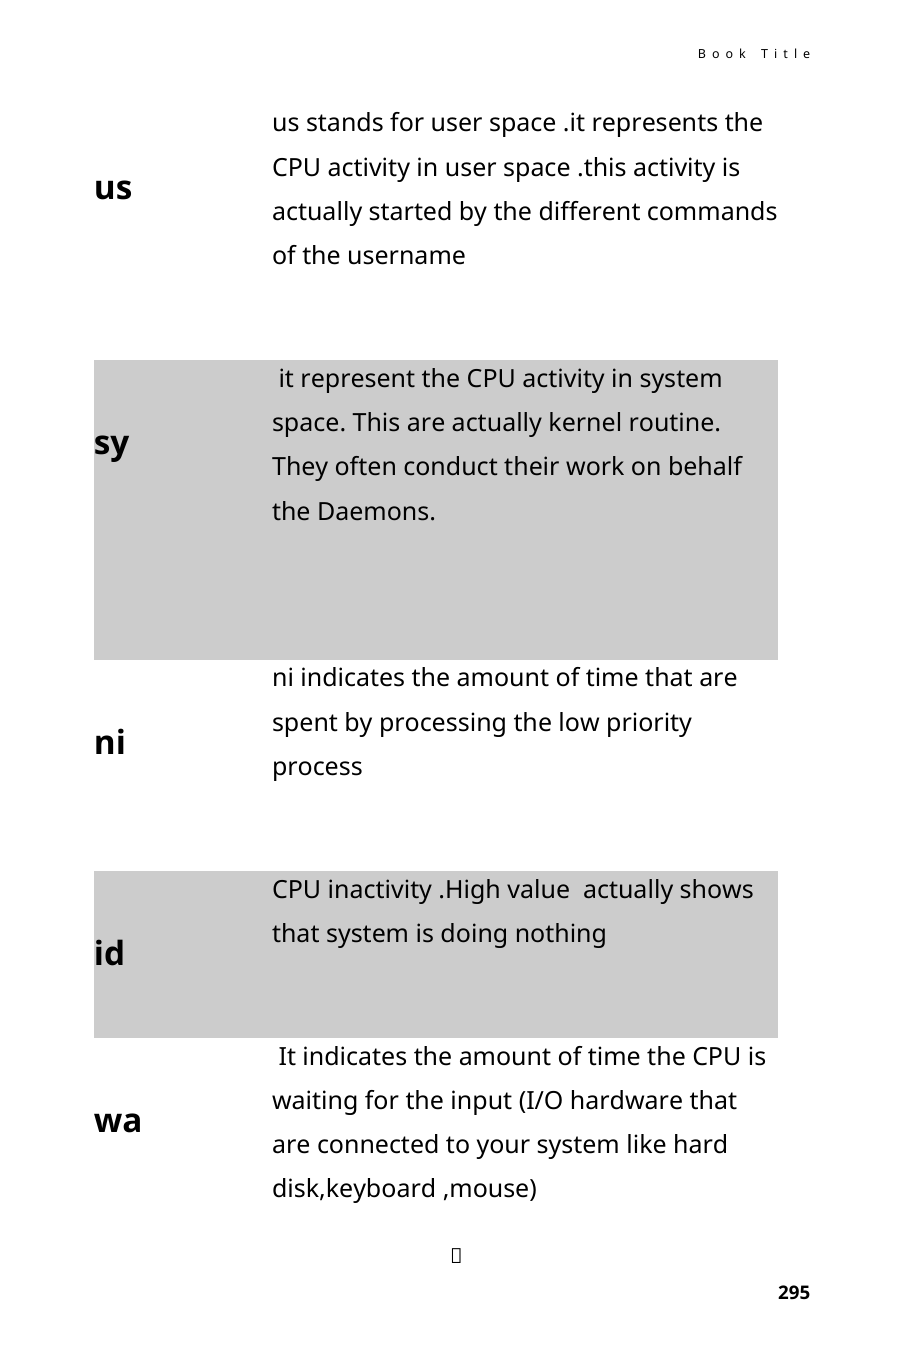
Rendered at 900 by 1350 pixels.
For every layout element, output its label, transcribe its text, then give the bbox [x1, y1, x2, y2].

table_cell it represent the CPU activity in system space. This are actually kernel routine. They often conduct their work on behalf the Daemons. [272, 360, 778, 660]
table_cell wa [94, 1038, 272, 1205]
table_cell us [94, 105, 272, 360]
table_cell id [94, 871, 272, 1038]
table_cell ni indicates the amount of time that are spent by processing the low priority process [272, 660, 778, 871]
table_cell us stands for user space .it represents the CPU activity in user space .this activity is actually started by the different commands of the username [272, 105, 778, 360]
table_cell sy [94, 360, 272, 660]
table_cell ni [94, 660, 272, 871]
table_cell It indicates the amount of time the CPU is waiting for the input (I/O hardware that are connected to your system like hard disk,keyboard ,mouse) [272, 1038, 778, 1205]
table_cell CPU inactivity .High value actually shows that system is doing nothing [272, 871, 778, 1038]
